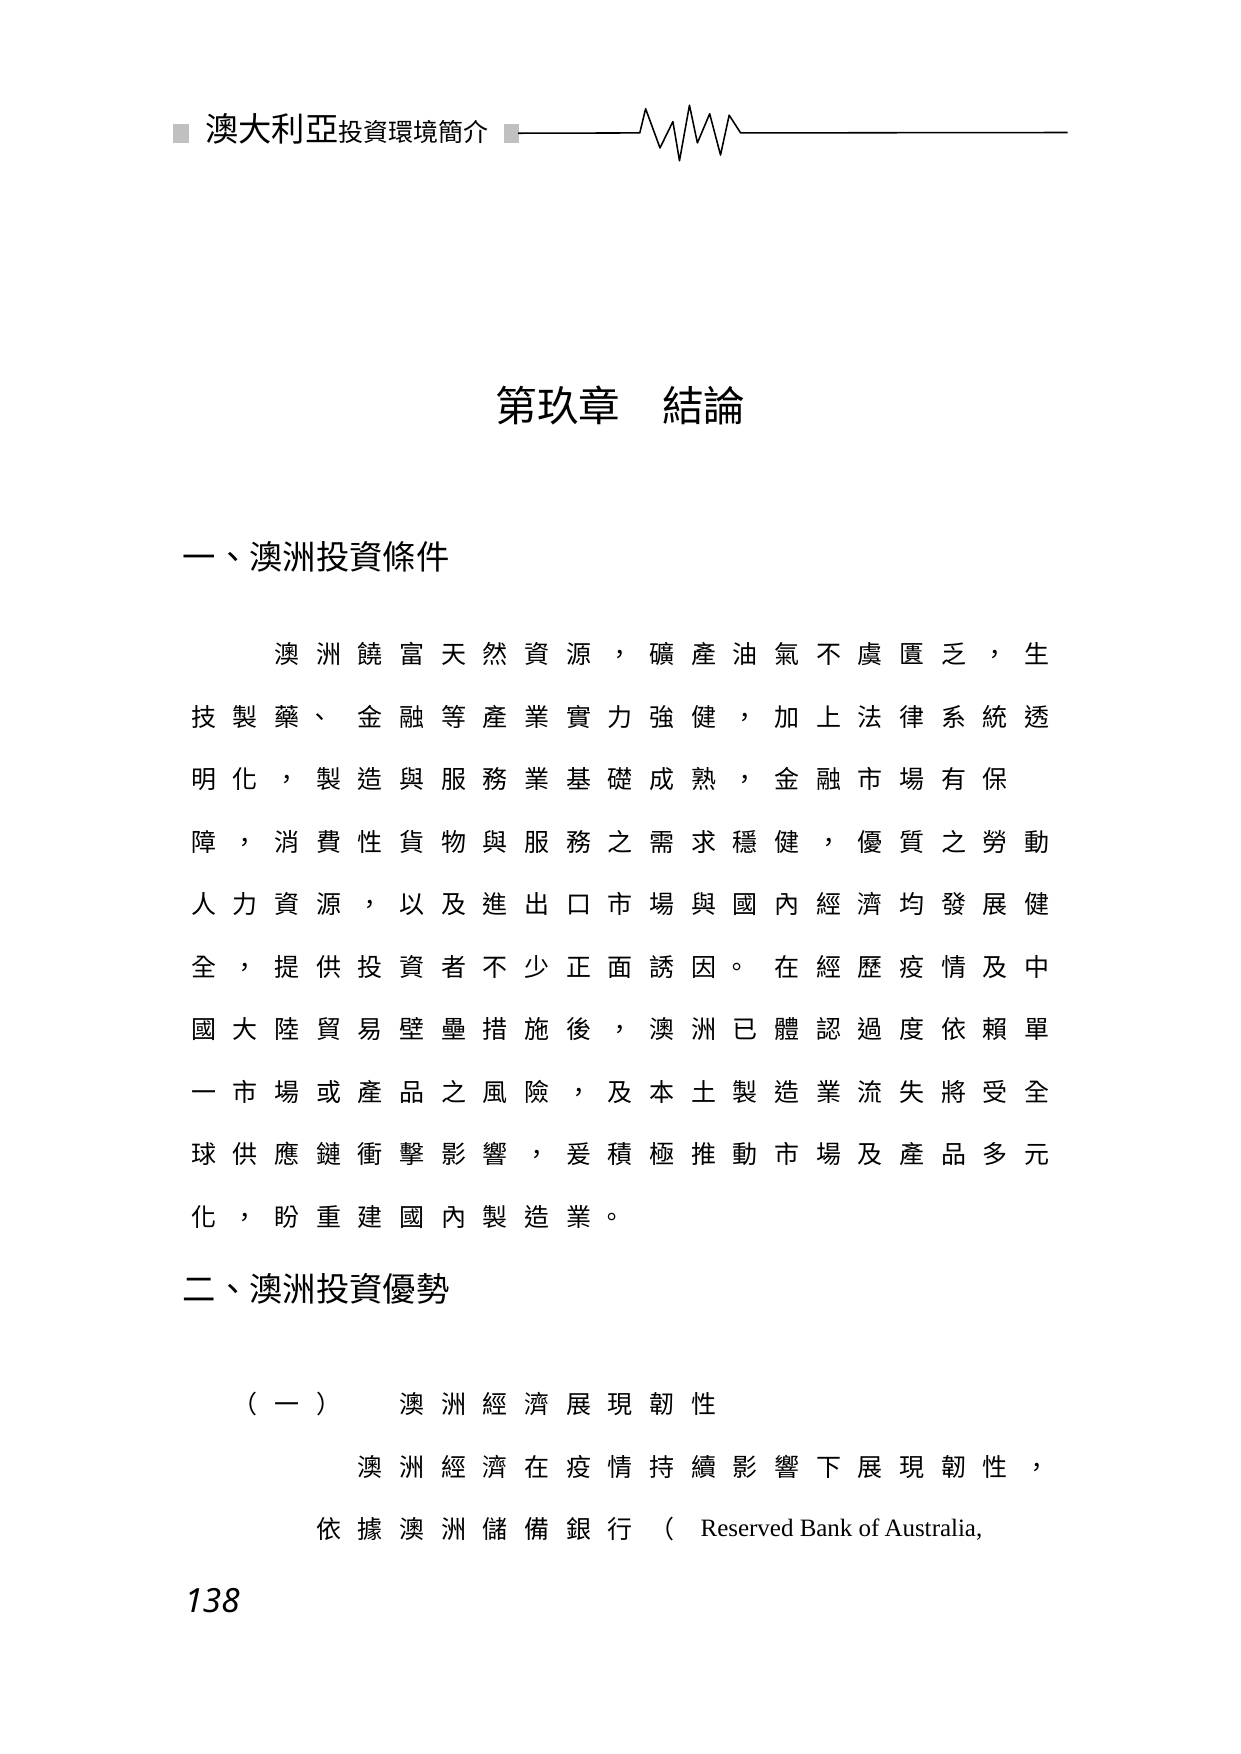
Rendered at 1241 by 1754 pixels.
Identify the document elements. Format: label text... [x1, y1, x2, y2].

text 澳洲經濟在疫情持續影響下展現韌性，依據澳洲儲備銀行（Reserved Bank of Australia, [281, 1424, 1058, 1549]
text 第玖章 結論 [183, 361, 1058, 424]
text 一、澳洲投資條件 [183, 531, 1058, 579]
text 澳洲饒富天然資源，礦產油氣不虞匱乏，生技製藥、金融等產業實力強健，加上法律系統透明化，製造與服務業基礎成熟，金融市場有保障，消費性貨物與服務之需求穩健，優質之勞動人力資源，以及進出口市場與國內經濟均發展健全，提供投資者不少正面誘因。在經歷疫情及中國大陸貿易壁壘措施後，澳洲已體認過度依賴單一市場或產品之風險，及本土製造業流失將受全球供應鏈衝擊影響，爰積極推動市場及產品多元化，盼重建國內製造業。 [183, 611, 1058, 1236]
text 二、澳洲投資優勢 [183, 1263, 1058, 1311]
text （一） 澳洲經濟展現韌性 [207, 1361, 1058, 1424]
